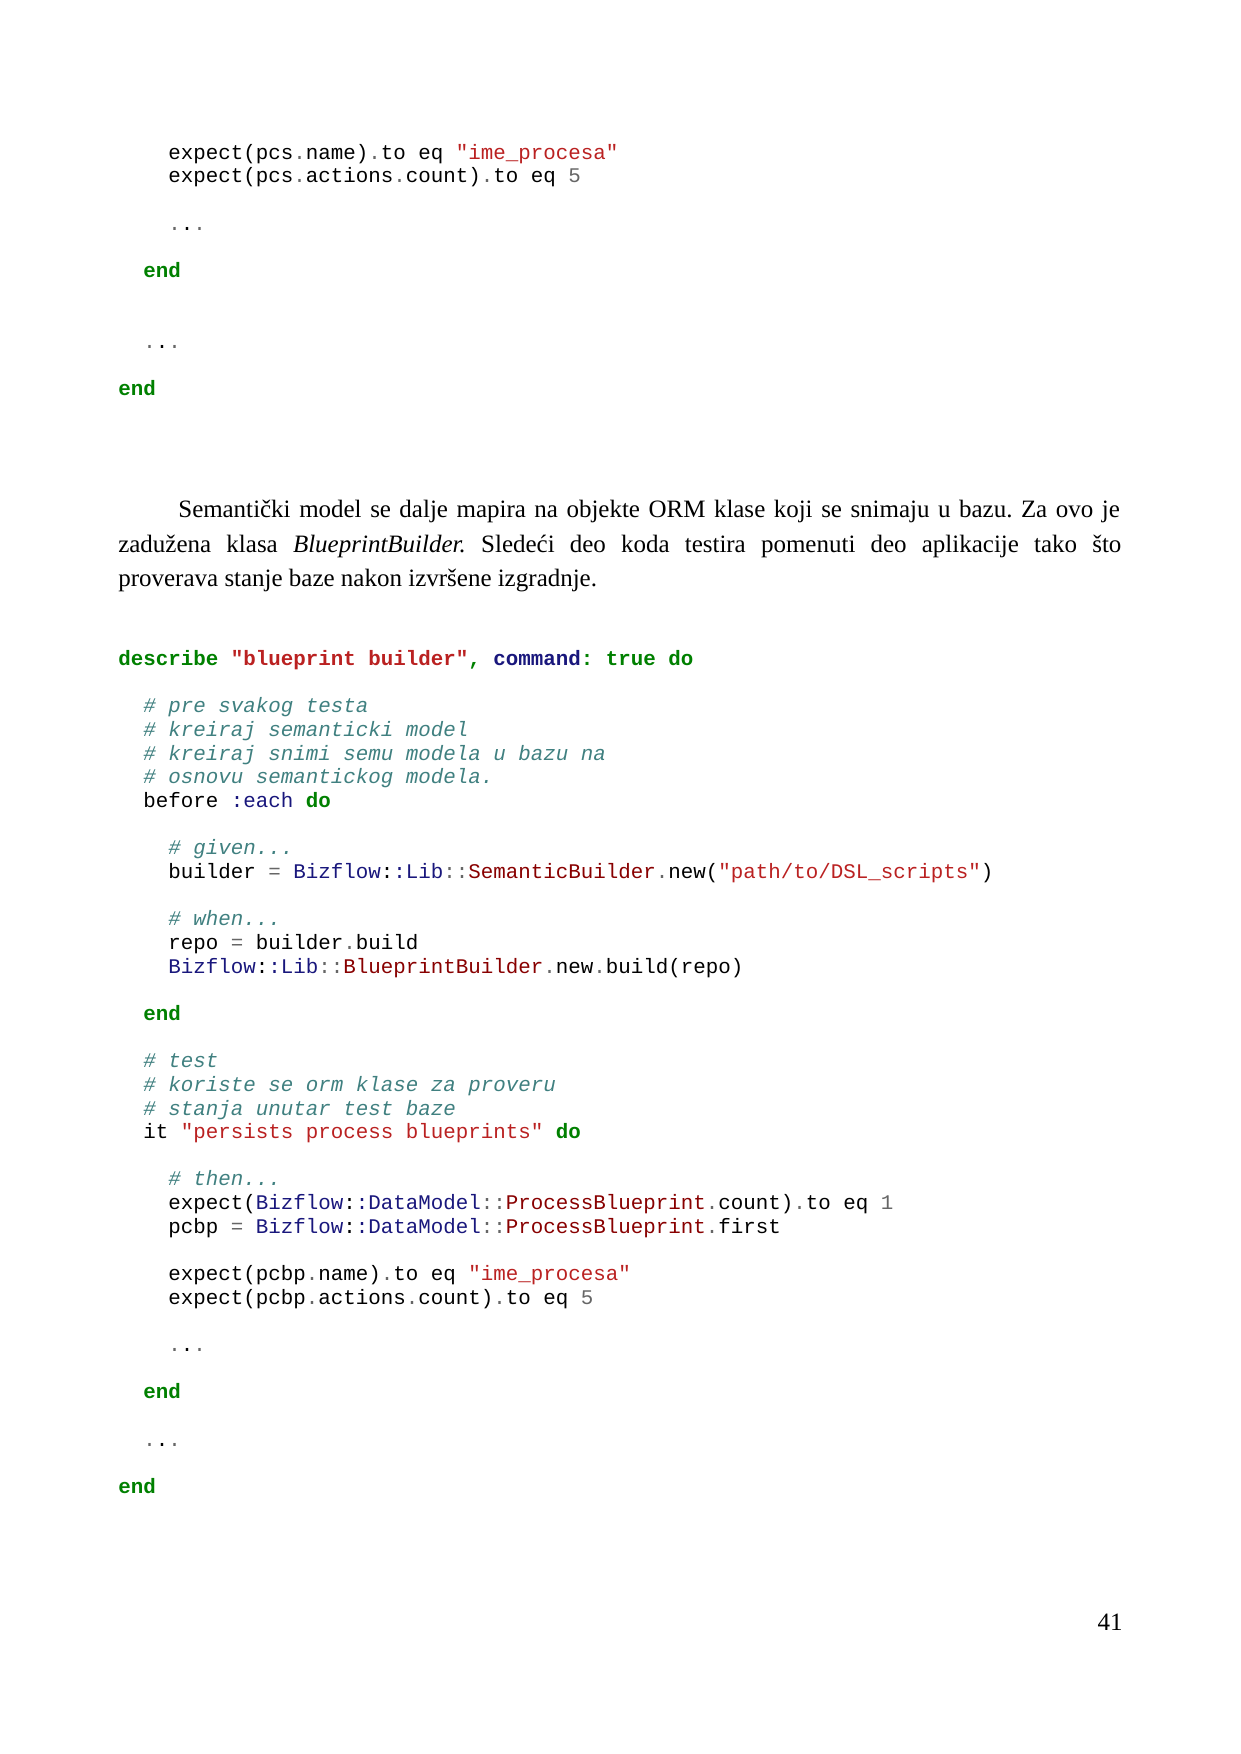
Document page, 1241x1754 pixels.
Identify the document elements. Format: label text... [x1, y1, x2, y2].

text end [118, 260, 1122, 284]
text expect(pcs.name).to eq "ime_procesa" [118, 142, 1122, 165]
text ... [118, 331, 1122, 354]
text # kreiraj semanticki model [118, 719, 1122, 743]
text describe "blueprint builder", command: true do [118, 648, 1122, 672]
text # test [118, 1050, 1122, 1074]
text # osnovu semantickog modela. [118, 766, 1122, 790]
text # then... [118, 1168, 1122, 1192]
text expect(pcbp.actions.count).to eq 5 [118, 1287, 1122, 1310]
text repo = builder.build [118, 932, 1122, 956]
text it "persists process blueprints" do [118, 1121, 1122, 1145]
text Semantički model se dalje mapira na objekte ORM klase koji se snimaju u bazu. Za ovo je zadužena klasa BlueprintBuilder. Sledeći deo koda testira pomenuti deo aplikacije tako što proverava stanje baze nakon izvršene izgradnje. [118, 494, 1122, 592]
text end [118, 378, 1122, 402]
text # when... [118, 908, 1122, 932]
text Bizflow::Lib::BlueprintBuilder.new.build(repo) [118, 956, 1122, 979]
text # pre svakog testa [118, 696, 1122, 719]
text # kreiraj snimi semu modela u bazu na [118, 743, 1122, 766]
text expect(Bizflow::DataModel::ProcessBlueprint.count).to eq 1 [118, 1192, 1122, 1216]
text ... [118, 1334, 1122, 1358]
text end [118, 1381, 1122, 1405]
text # koriste se orm klase za proveru [118, 1074, 1122, 1097]
text ... [118, 1428, 1122, 1452]
text pcbp = Bizflow::DataModel::ProcessBlueprint.first [118, 1216, 1122, 1239]
text expect(pcs.actions.count).to eq 5 [118, 165, 1122, 189]
text builder = Bizflow::Lib::SemanticBuilder.new("path/to/DSL_scripts") [118, 861, 1122, 885]
text expect(pcbp.name).to eq "ime_procesa" [118, 1263, 1122, 1287]
text end [118, 1003, 1122, 1027]
text # stanja unutar test baze [118, 1097, 1122, 1121]
text end [118, 1476, 1122, 1499]
text ... [118, 213, 1122, 236]
text # given... [118, 837, 1122, 861]
text before :each do [118, 790, 1122, 814]
